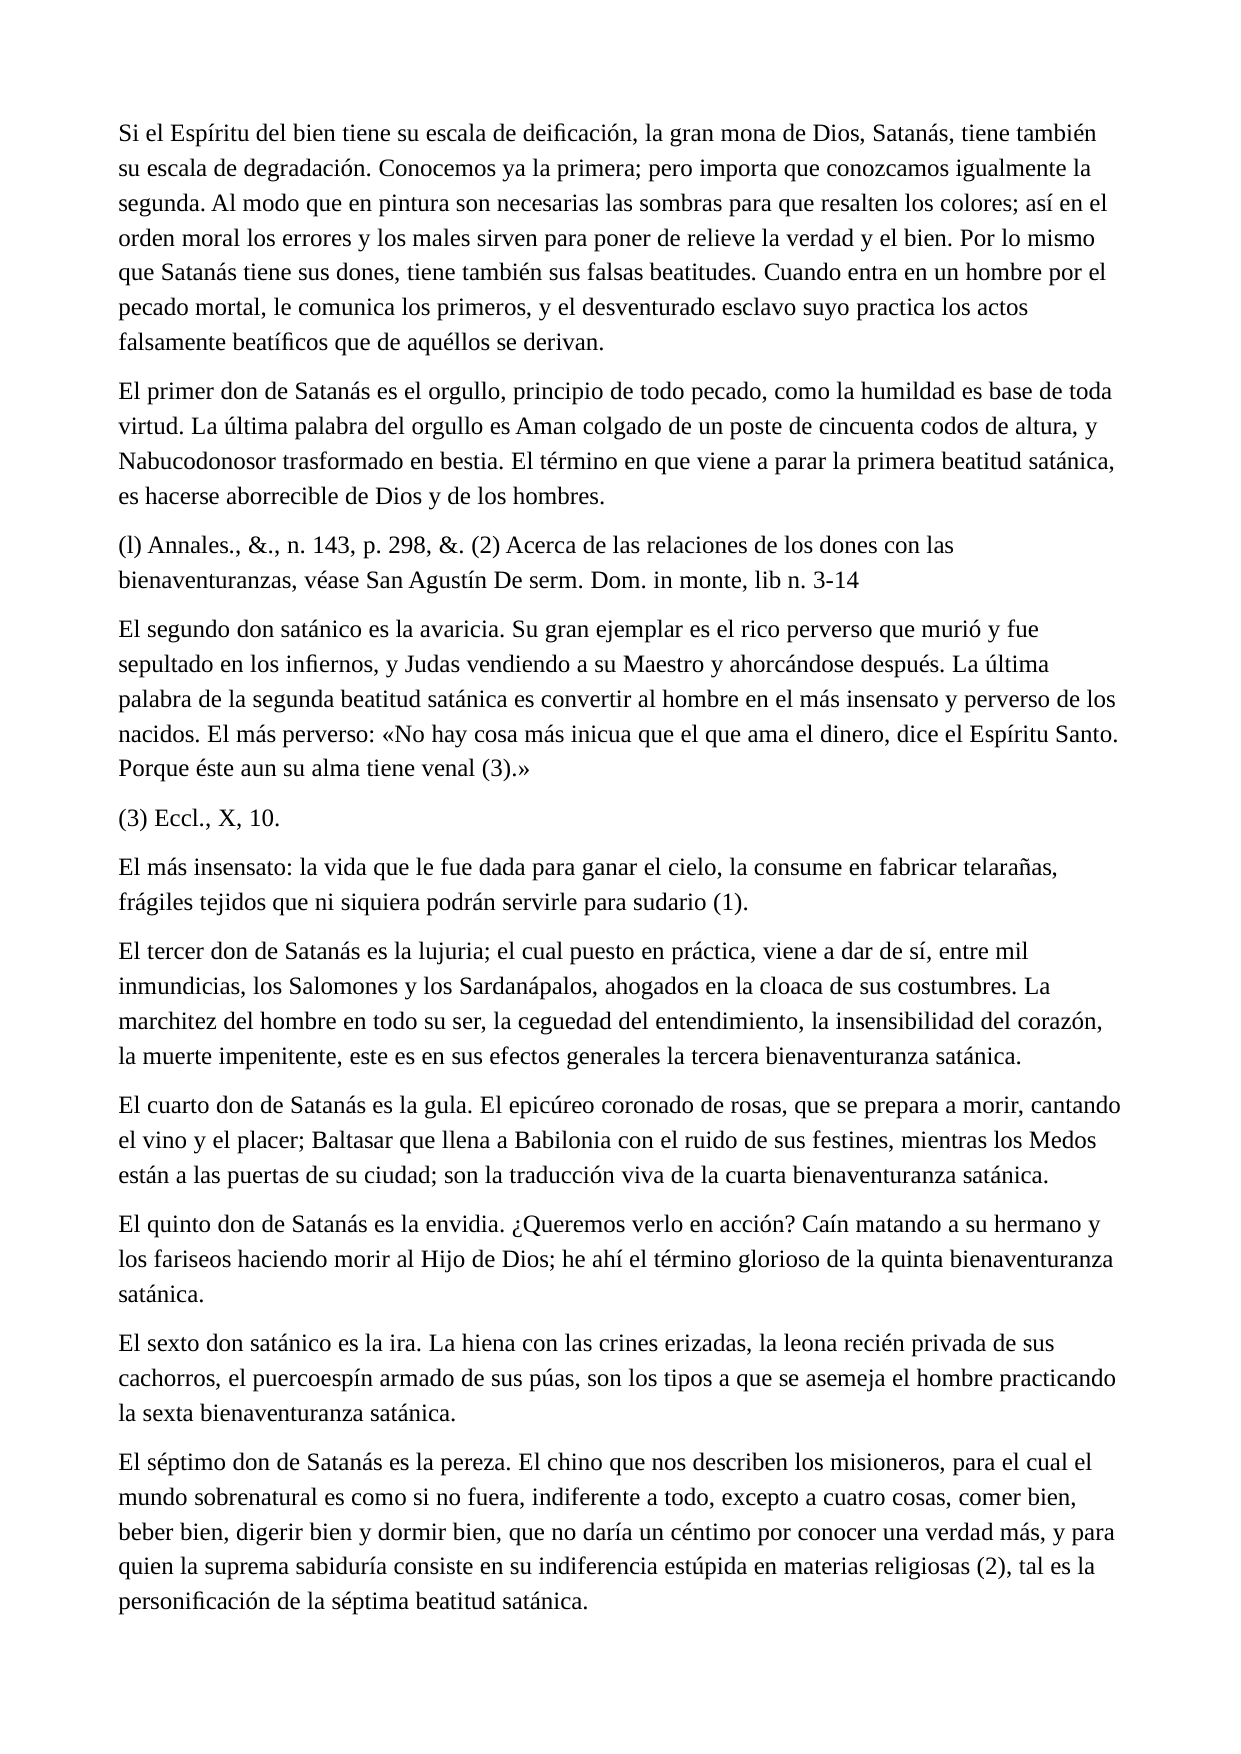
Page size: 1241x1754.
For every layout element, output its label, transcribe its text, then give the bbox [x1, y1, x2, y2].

text (3) Eccl., X, 10. [118, 803, 1122, 832]
text El segundo don satánico es la avaricia. Su gran ejemplar es el rico perverso que murió y fue sepultado en los inﬁernos, y Judas vendiendo a su Maestro y ahorcándose después. La última palabra de la segunda beatitud satánica es convertir al hombre en el más insensato y perverso de los nacidos. El más perverso: «No hay cosa más inicua que el que ama el dinero, dice el Espíritu Santo. Porque éste aun su alma tiene venal (3).» [118, 614, 1122, 782]
text El séptimo don de Satanás es la pereza. El chino que nos describen los misioneros, para el cual el mundo sobrenatural es como si no fuera, indiferente a todo, excepto a cuatro cosas, comer bien, beber bien, digerir bien y dormir bien, que no daría un céntimo por conocer una verdad más, y para quien la suprema sabiduría consiste en su indiferencia estúpida en materias religiosas (2), tal es la personiﬁcación de la séptima beatitud satánica. [118, 1447, 1122, 1615]
text El más insensato: la vida que le fue dada para ganar el cielo, la consume en fabricar telarañas, frágiles tejidos que ni siquiera podrán servirle para sudario (1). [118, 852, 1122, 916]
text (l) Annales., &., n. 143, p. 298, &. (2) Acerca de las relaciones de los dones con las bienaventuranzas, véase San Agustín De serm. Dom. in monte, lib n. 3-14 [118, 530, 1122, 594]
text El sexto don satánico es la ira. La hiena con las crines erizadas, la leona recién privada de sus cachorros, el puercoespín armado de sus púas, son los tipos a que se asemeja el hombre practicando la sexta bienaventuranza satánica. [118, 1328, 1122, 1427]
text Si el Espíritu del bien tiene su escala de deiﬁcación, la gran mona de Dios, Satanás, tiene también su escala de degradación. Conocemos ya la primera; pero importa que conozcamos igualmente la segunda. Al modo que en pintura son necesarias las sombras para que resalten los colores; así en el orden moral los errores y los males sirven para poner de relieve la verdad y el bien. Por lo mismo que Satanás tiene sus dones, tiene también sus falsas beatitudes. Cuando entra en un hombre por el pecado mortal, le comunica los primeros, y el desventurado esclavo suyo practica los actos falsamente beatíﬁcos que de aquéllos se derivan. [118, 118, 1122, 356]
text El cuarto don de Satanás es la gula. El epicúreo coronado de rosas, que se prepara a morir, cantando el vino y el placer; Baltasar que llena a Babilonia con el ruido de sus festines, mientras los Medos están a las puertas de su ciudad; son la traducción viva de la cuarta bienaventuranza satánica. [118, 1090, 1122, 1189]
text El quinto don de Satanás es la envidia. ¿Queremos verlo en acción? Caín matando a su hermano y los fariseos haciendo morir al Hijo de Dios; he ahí el término glorioso de la quinta bienaventuranza satánica. [118, 1209, 1122, 1308]
text El primer don de Satanás es el orgullo, principio de todo pecado, como la humildad es base de toda virtud. La última palabra del orgullo es Aman colgado de un poste de cincuenta codos de altura, y Nabucodonosor trasformado en bestia. El término en que viene a parar la primera beatitud satánica, es hacerse aborrecible de Dios y de los hombres. [118, 376, 1122, 510]
text El tercer don de Satanás es la lujuria; el cual puesto en práctica, viene a dar de sí, entre mil inmundicias, los Salomones y los Sardanápalos, ahogados en la cloaca de sus costumbres. La marchitez del hombre en todo su ser, la ceguedad del entendimiento, la insensibilidad del corazón, la muerte impenitente, este es en sus efectos generales la tercera bienaventuranza satánica. [118, 936, 1122, 1070]
